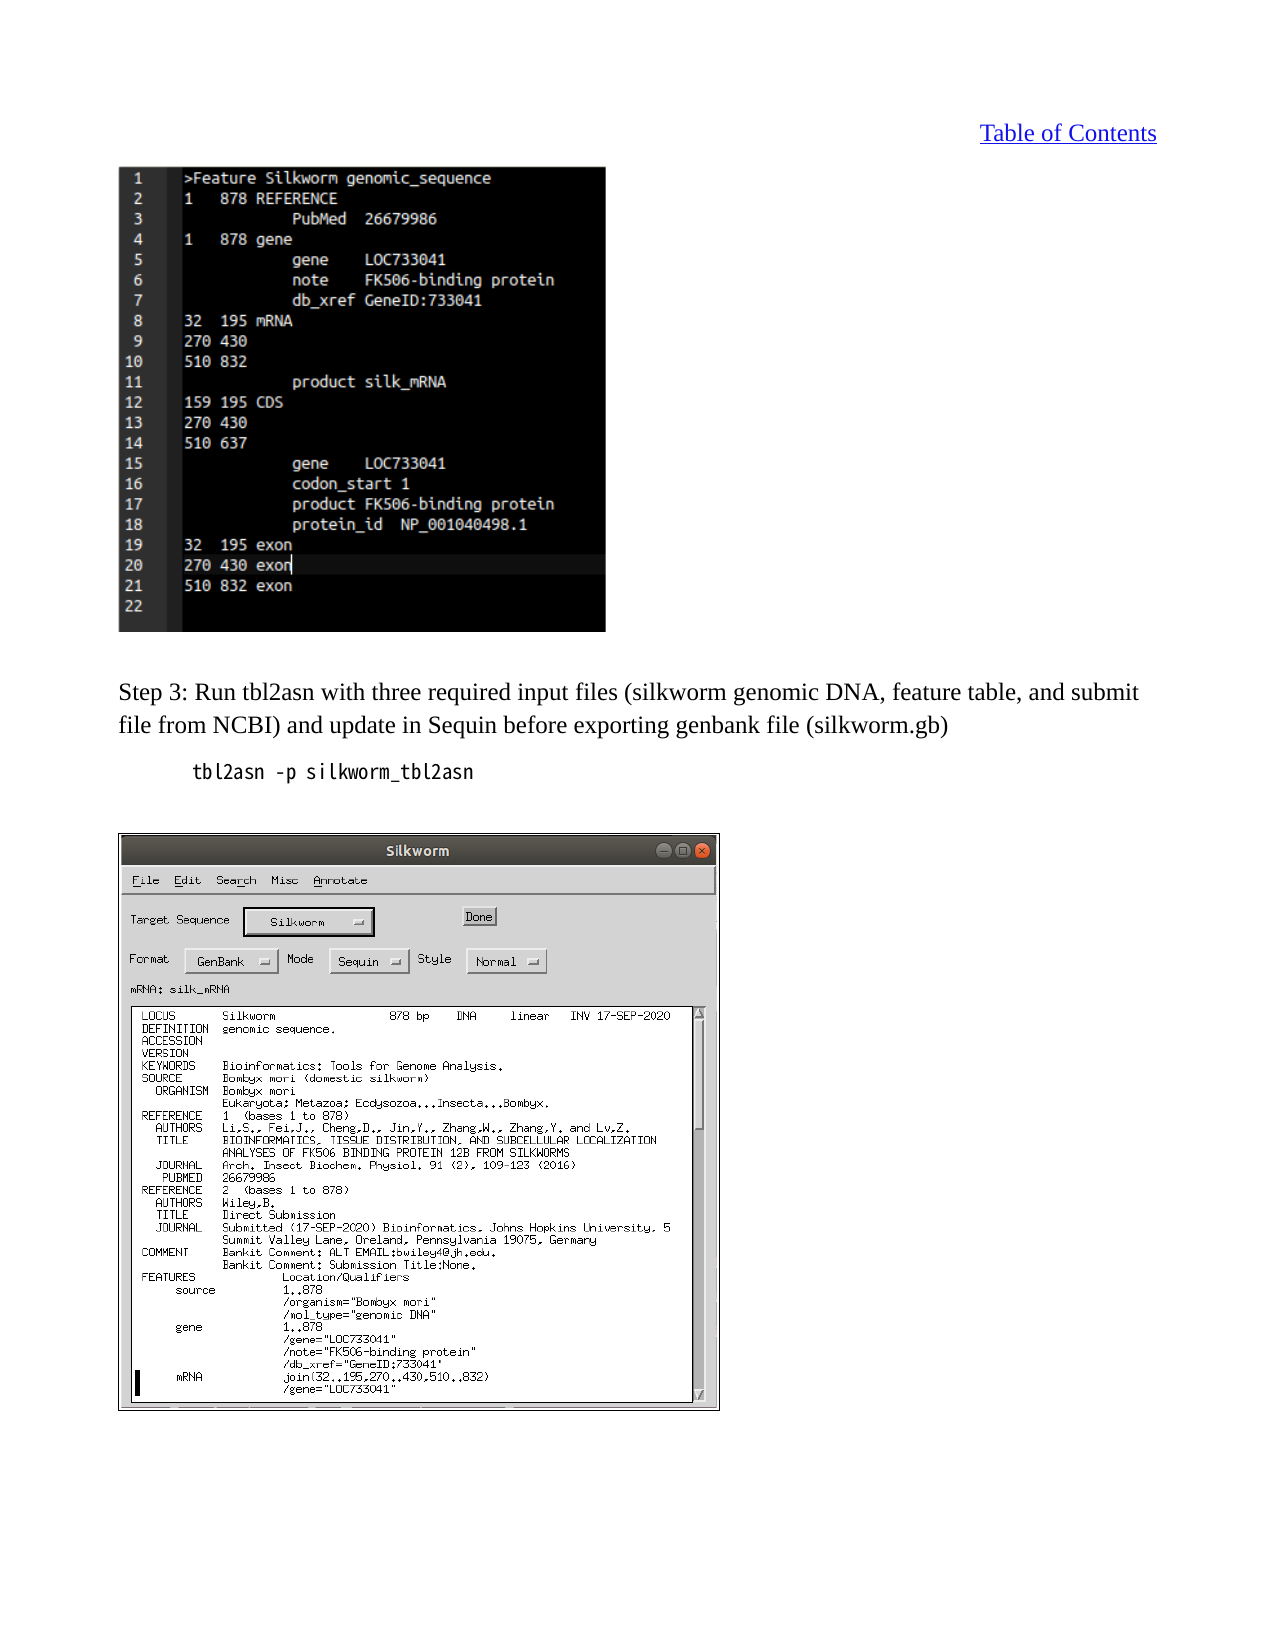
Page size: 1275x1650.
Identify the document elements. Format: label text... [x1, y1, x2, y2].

text tbl2asn -p silkworm_tbl2asn [118, 756, 1157, 786]
picture [118, 166, 606, 632]
picture [121, 835, 717, 1408]
text Step 3: Run tbl2asn with three required input files (silkworm genomic DNA, feature table, and submit file from NCBI) and update in Sequin before exporting genbank file (silkworm.gb) [118, 677, 1157, 739]
